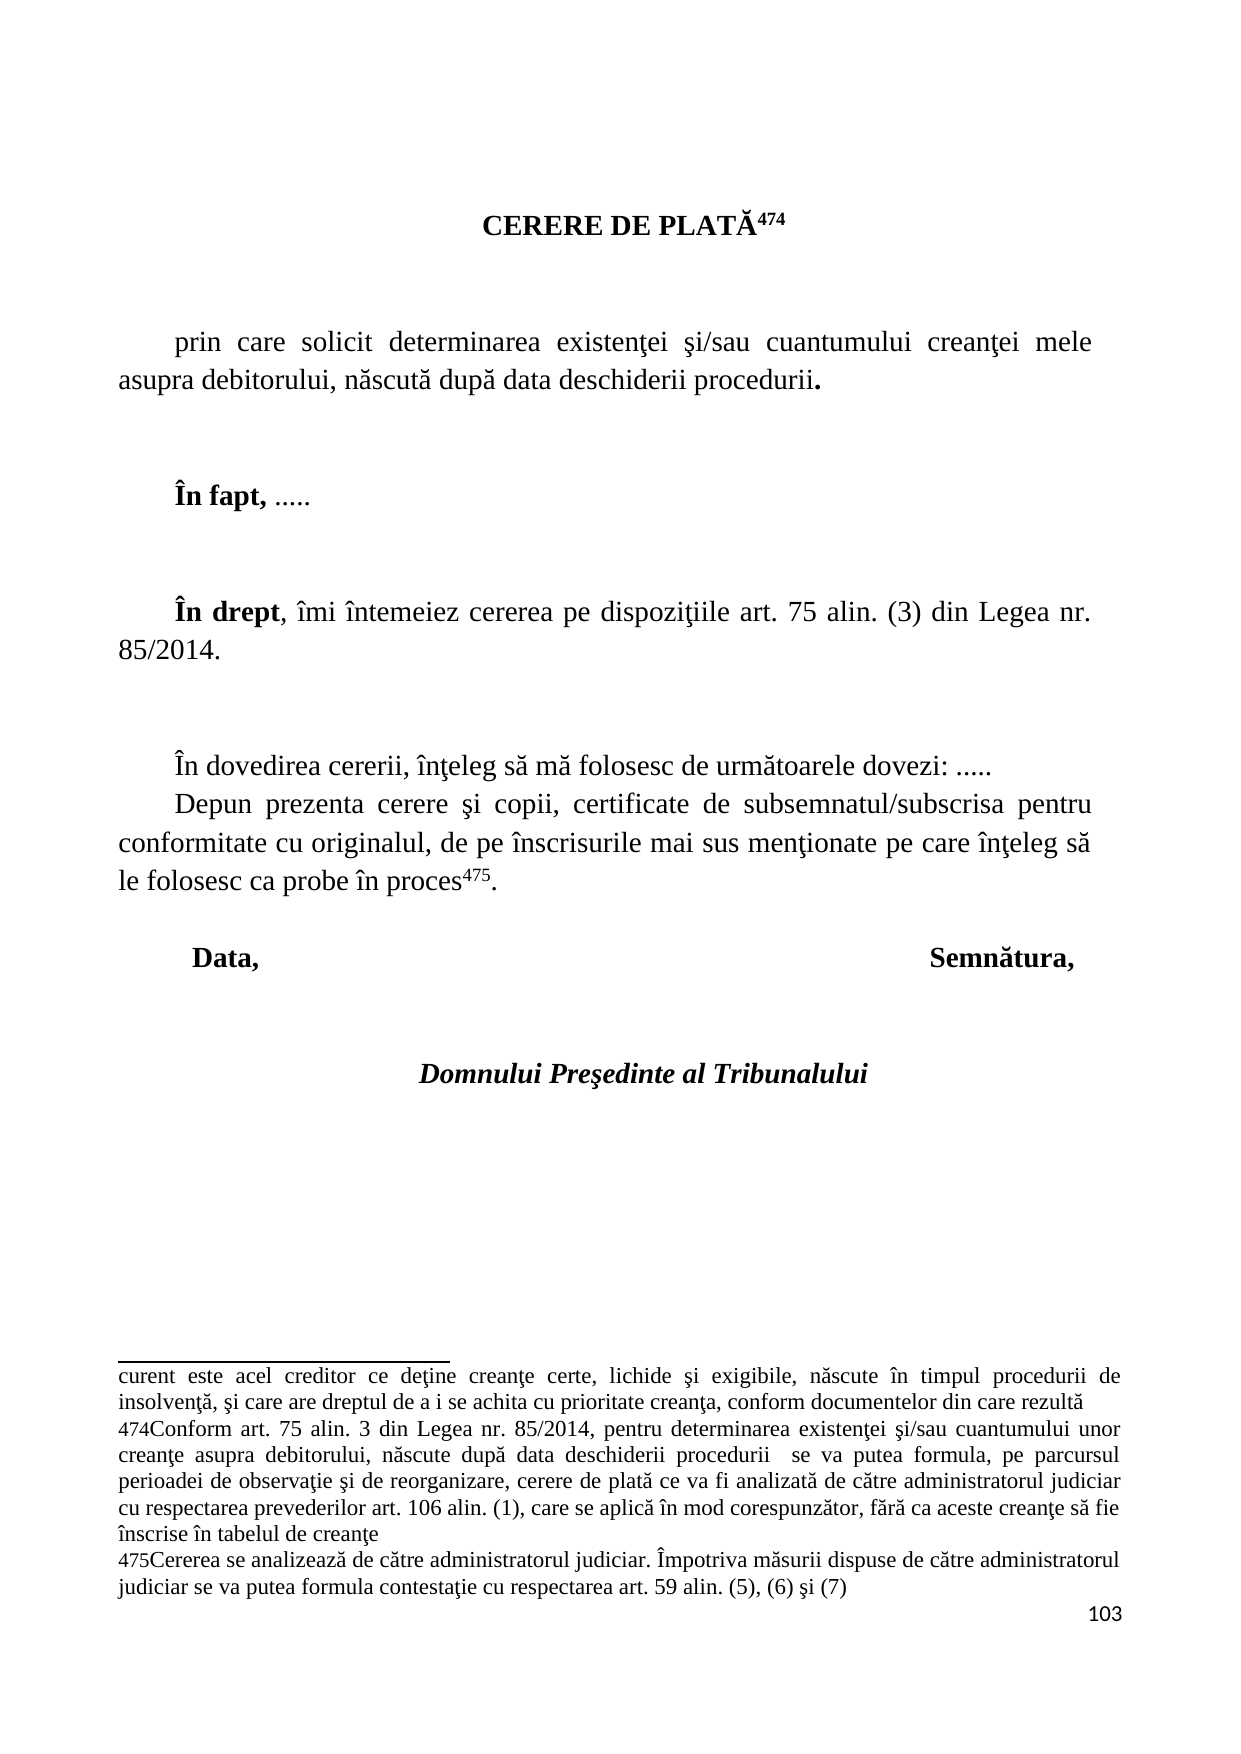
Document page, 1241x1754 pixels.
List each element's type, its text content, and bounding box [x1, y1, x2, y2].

text Cererea se analizează de către administratorul judiciar. Împotriva măsurii dispuse de către administratorul judiciar se va putea formula contestaţie cu respectarea art. 59 alin. (5), (6) şi (7) [118, 1546, 1122, 1599]
text prin care solicit determinarea existenţei şi/sau cuantumului creanţei mele asupra debitorului, născută după data deschiderii procedurii. [118, 324, 1093, 396]
text Depun prezenta cerere şi copii, certificate de subsemnatul/subscrisa pentru conformitate cu originalul, de pe înscrisurile mai sus menţionate pe care înţeleg să le folosesc ca probe în proces. [118, 786, 1093, 897]
text În drept, îmi întemeiez cererea pe dispoziţiile art. 75 alin. (3) din Legea nr. 85/2014. [118, 594, 1093, 666]
text Data, Semnătura, [118, 941, 1093, 974]
text Domnului Preşedinte al Tribunalului [118, 1056, 1122, 1090]
text În fapt, ..... [118, 478, 1093, 512]
text CERERE DE PLATĂ [118, 208, 1093, 242]
text curent este acel creditor ce deţine creanţe certe, lichide şi exigibile, născute în timpul procedurii de insolvenţă, şi care are dreptul de a i se achita cu prioritate creanţa, conform documentelor din care rezultă [118, 1362, 1122, 1415]
text Conform art. 75 alin. 3 din Legea nr. 85/2014, pentru determinarea existenţei şi/sau cuantumului unor creanţe asupra debitorului, născute după data deschiderii procedurii se va putea formula, pe parcursul perioadei de observaţie şi de reorganizare, cerere de plată ce va fi analizată de către administratorul judiciar cu respectarea prevederilor art. 106 alin. (1), care se aplică în mod corespunzător, fără ca aceste creanţe să fie înscrise în tabelul de creanţe [118, 1415, 1122, 1546]
text În dovedirea cererii, înţeleg să mă folosesc de următoarele dovezi: ..... [118, 748, 1093, 781]
